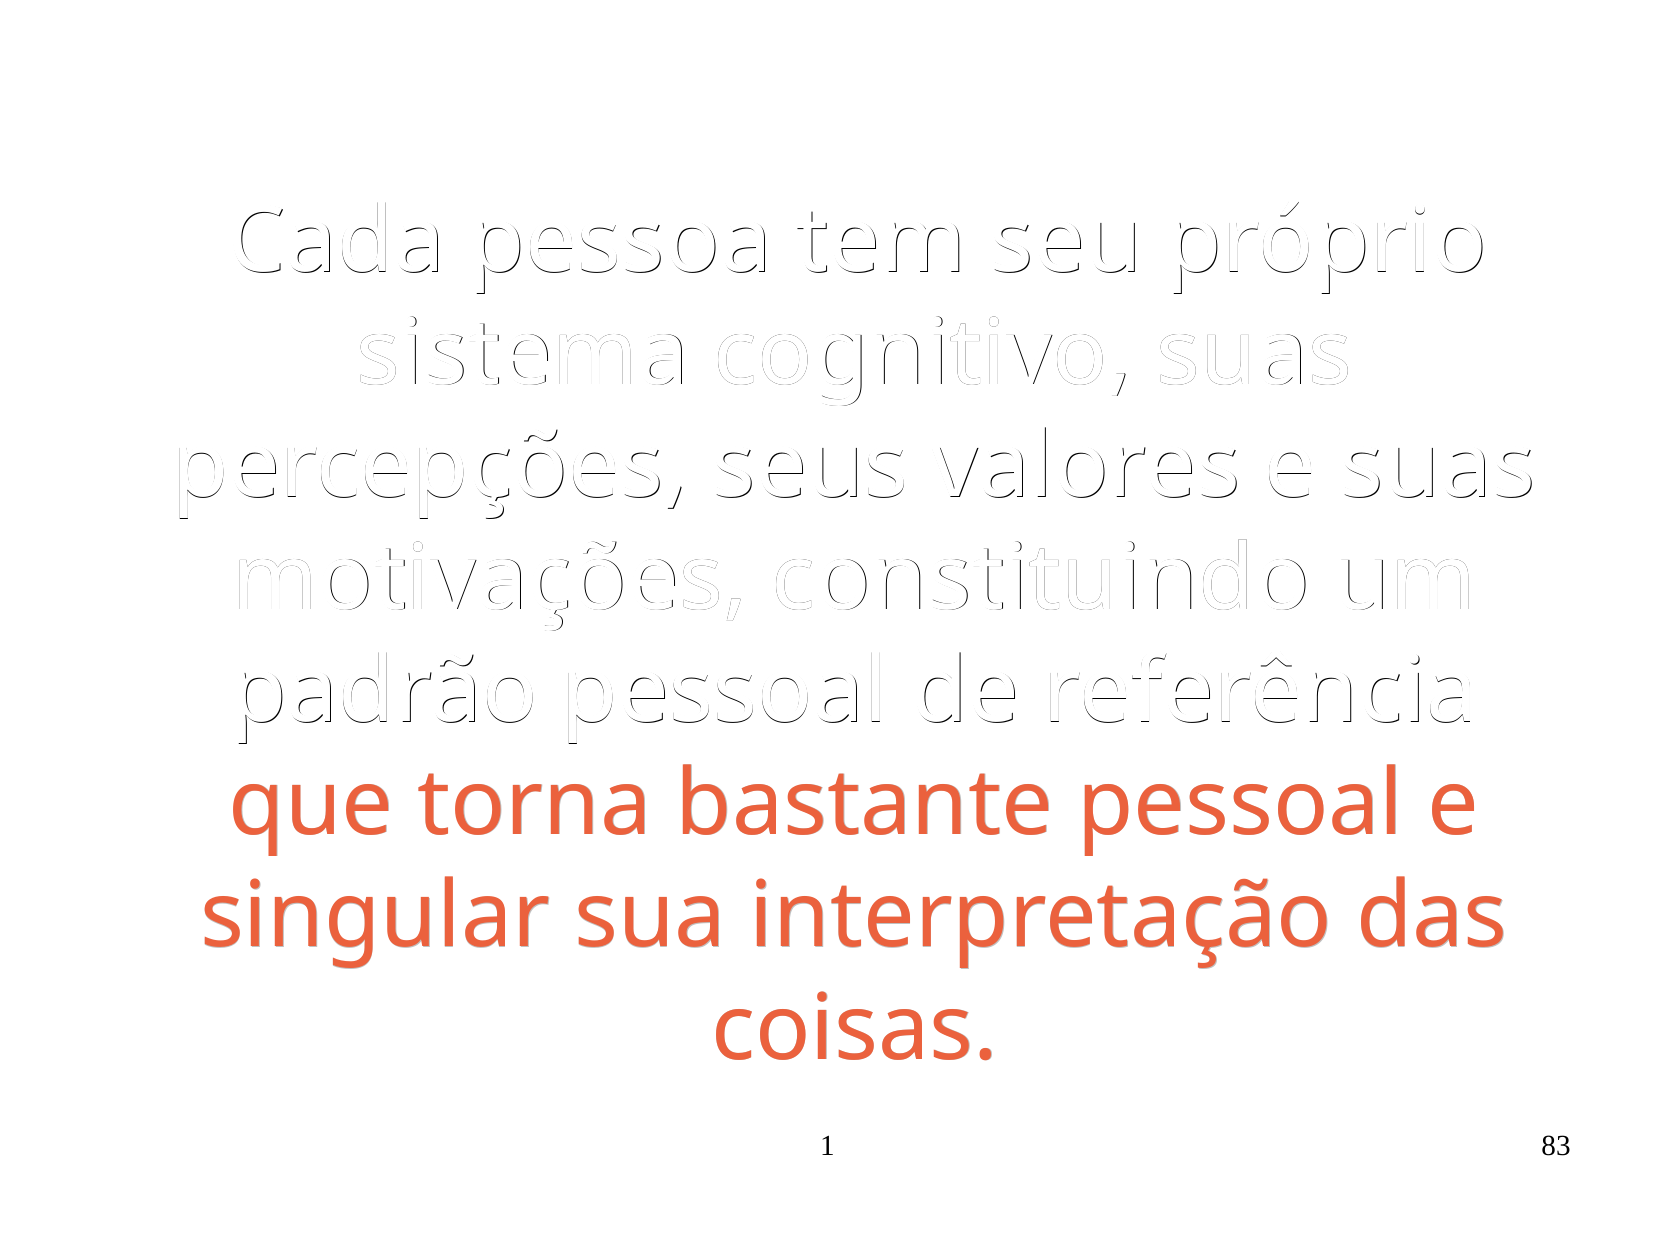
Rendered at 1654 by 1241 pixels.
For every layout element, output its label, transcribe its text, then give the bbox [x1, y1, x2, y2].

subtitle Cada pessoa tem seu próprio sistema cognitivo, suas percepções, seus valores e suas motivações, constituindo um padrão pessoal de referência que torna bastante pessoal e singular sua interpretação das coisas. [82, 49, 1571, 1109]
